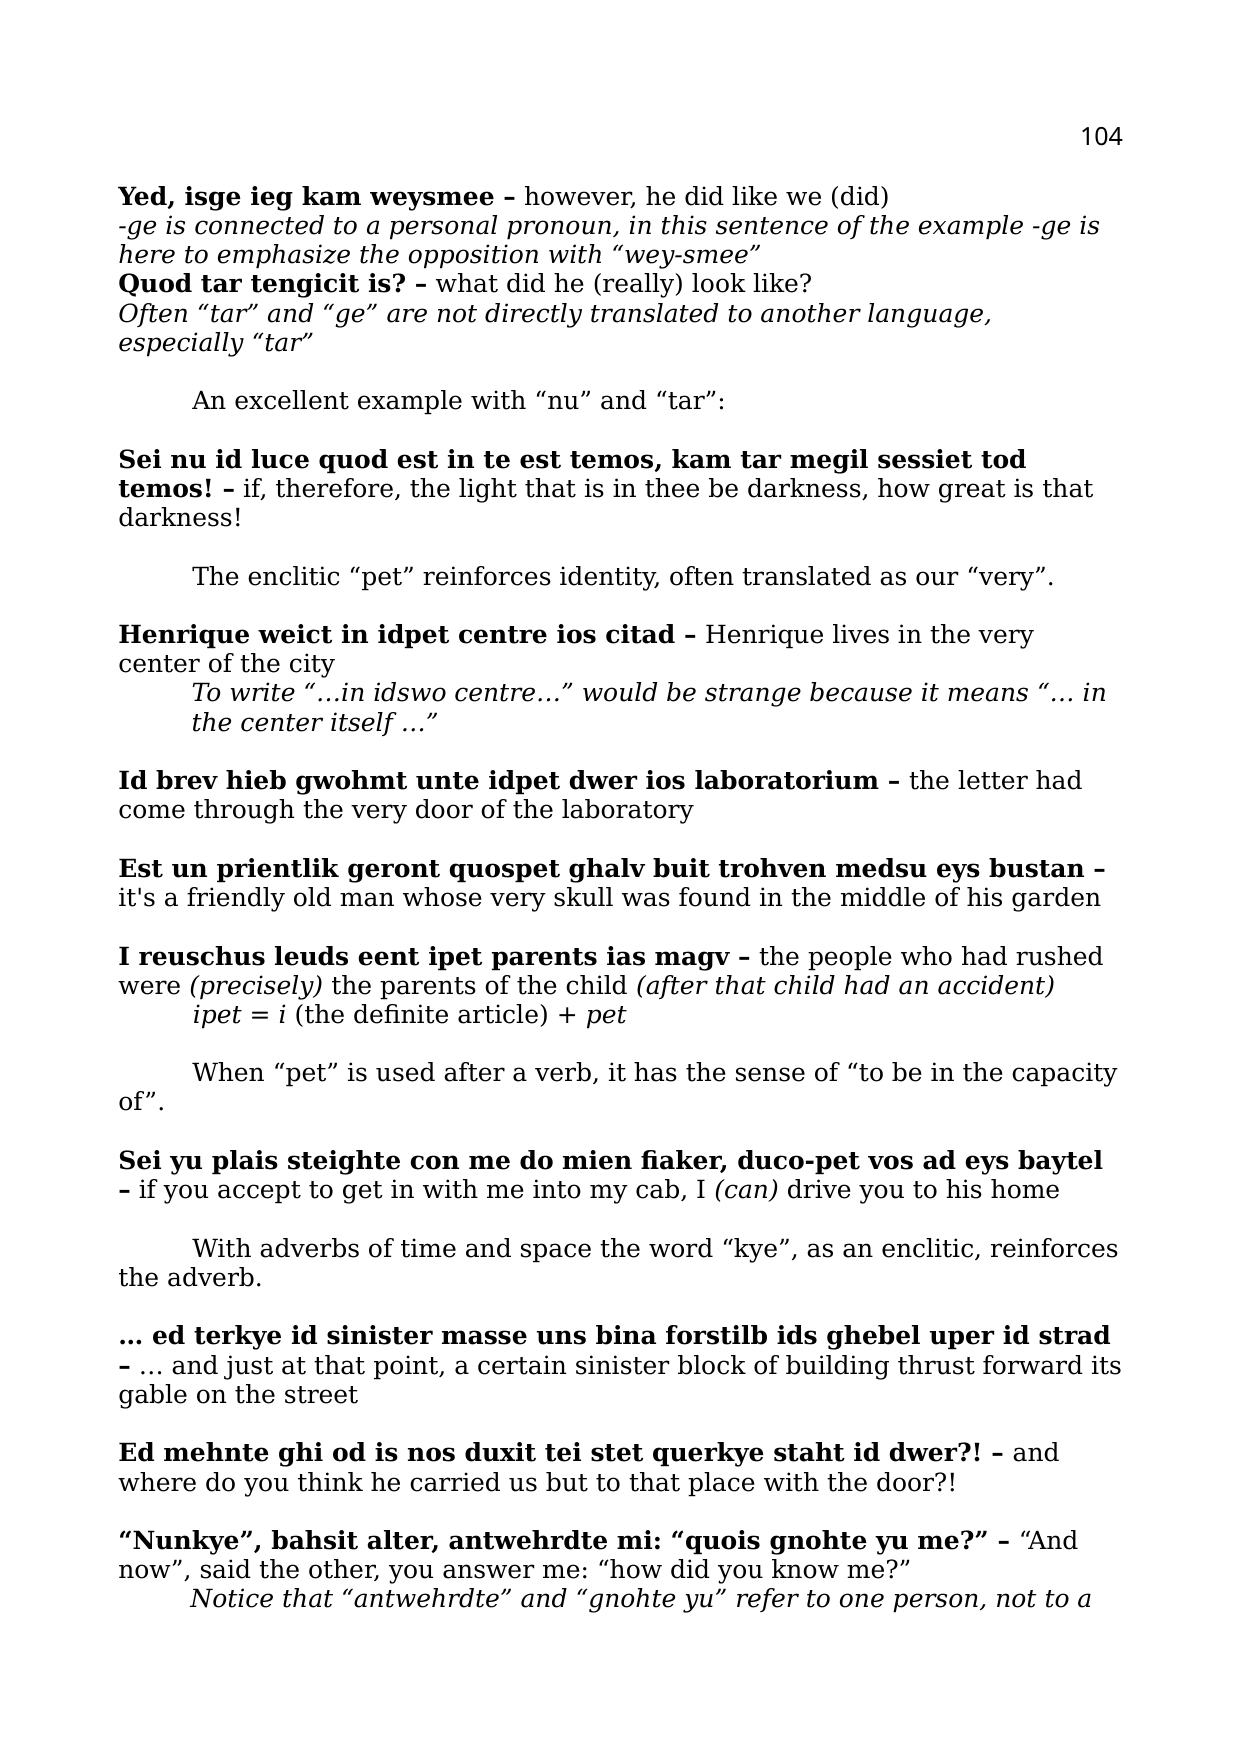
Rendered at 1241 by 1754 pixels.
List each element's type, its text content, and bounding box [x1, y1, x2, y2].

text Quod tar tengicit is? – what did he (really) look like? [118, 269, 1123, 299]
text Ed mehnte ghi od is nos duxit tei stet querkye staht id dwer?! – and where do you think he carried us but to that place with the door?! [118, 1438, 1123, 1497]
text Est un prientlik geront quospet ghalv buit trohven medsu eys bustan – it's a friendly old man whose very skull was found in the middle of his garden [118, 854, 1123, 912]
text I reuschus leuds eent ipet parents ias magv – the people who had rushed were (precisely) the parents of the child (after that child had an accident) [118, 941, 1123, 1000]
text Notice that “antwehrdte” and “gnohte yu” refer to one person, not to a [190, 1584, 1123, 1614]
text With adverbs of time and space the word “kye”, as an enclitic, reinforces the adverb. [118, 1234, 1123, 1292]
text “Nunkye”, bahsit alter, antwehrdte mi: “quois gnohte yu me?” – “And now”, said the other, you answer me: “how did you know me?” [118, 1526, 1123, 1584]
text Sei nu id luce quod est in te est temos, kam tar megil sessiet tod temos! – if, therefore, the light that is in thee be darkness, how great is that darkness! [118, 444, 1123, 532]
text … ed terkye id sinister masse uns bina forstilb ids ghebel uper id strad – … and just at that point, a certain sinister block of building thrust forward its gable on the street [118, 1321, 1123, 1409]
text Henrique weict in idpet centre ios citad – Henrique lives in the very center of the city [118, 620, 1123, 678]
text Sei yu plais steighte con me do mien fiaker, duco-pet vos ad eys baytel – if you accept to get in with me into my cab, I (can) drive you to his home [118, 1146, 1123, 1204]
text -ge is connected to a personal pronoun, in this sentence of the example -ge is here to emphasize the opposition with “wey-smee” [118, 211, 1123, 269]
text Id brev hieb gwohmt unte idpet dwer ios laboratorium – the letter had come through the very door of the laboratory [118, 766, 1123, 824]
text To write “…in idswo centre…” would be strange because it means “… in the center itself …” [191, 678, 1123, 737]
text ipet = i (the definite article) + pet [193, 1000, 1123, 1029]
text When “pet” is used after a verb, it has the sense of “to be in the capacity of”. [118, 1058, 1123, 1117]
text The enclitic “pet” reinforces identity, often translated as our “very”. [118, 562, 1123, 591]
text An excellent example with “nu” and “tar”: [118, 386, 1123, 415]
text Yed, isge ieg kam weysmee – however, he did like we (did) [118, 182, 1123, 211]
text Often “tar” and “ge” are not directly translated to another language, especially “tar” [118, 299, 1123, 357]
